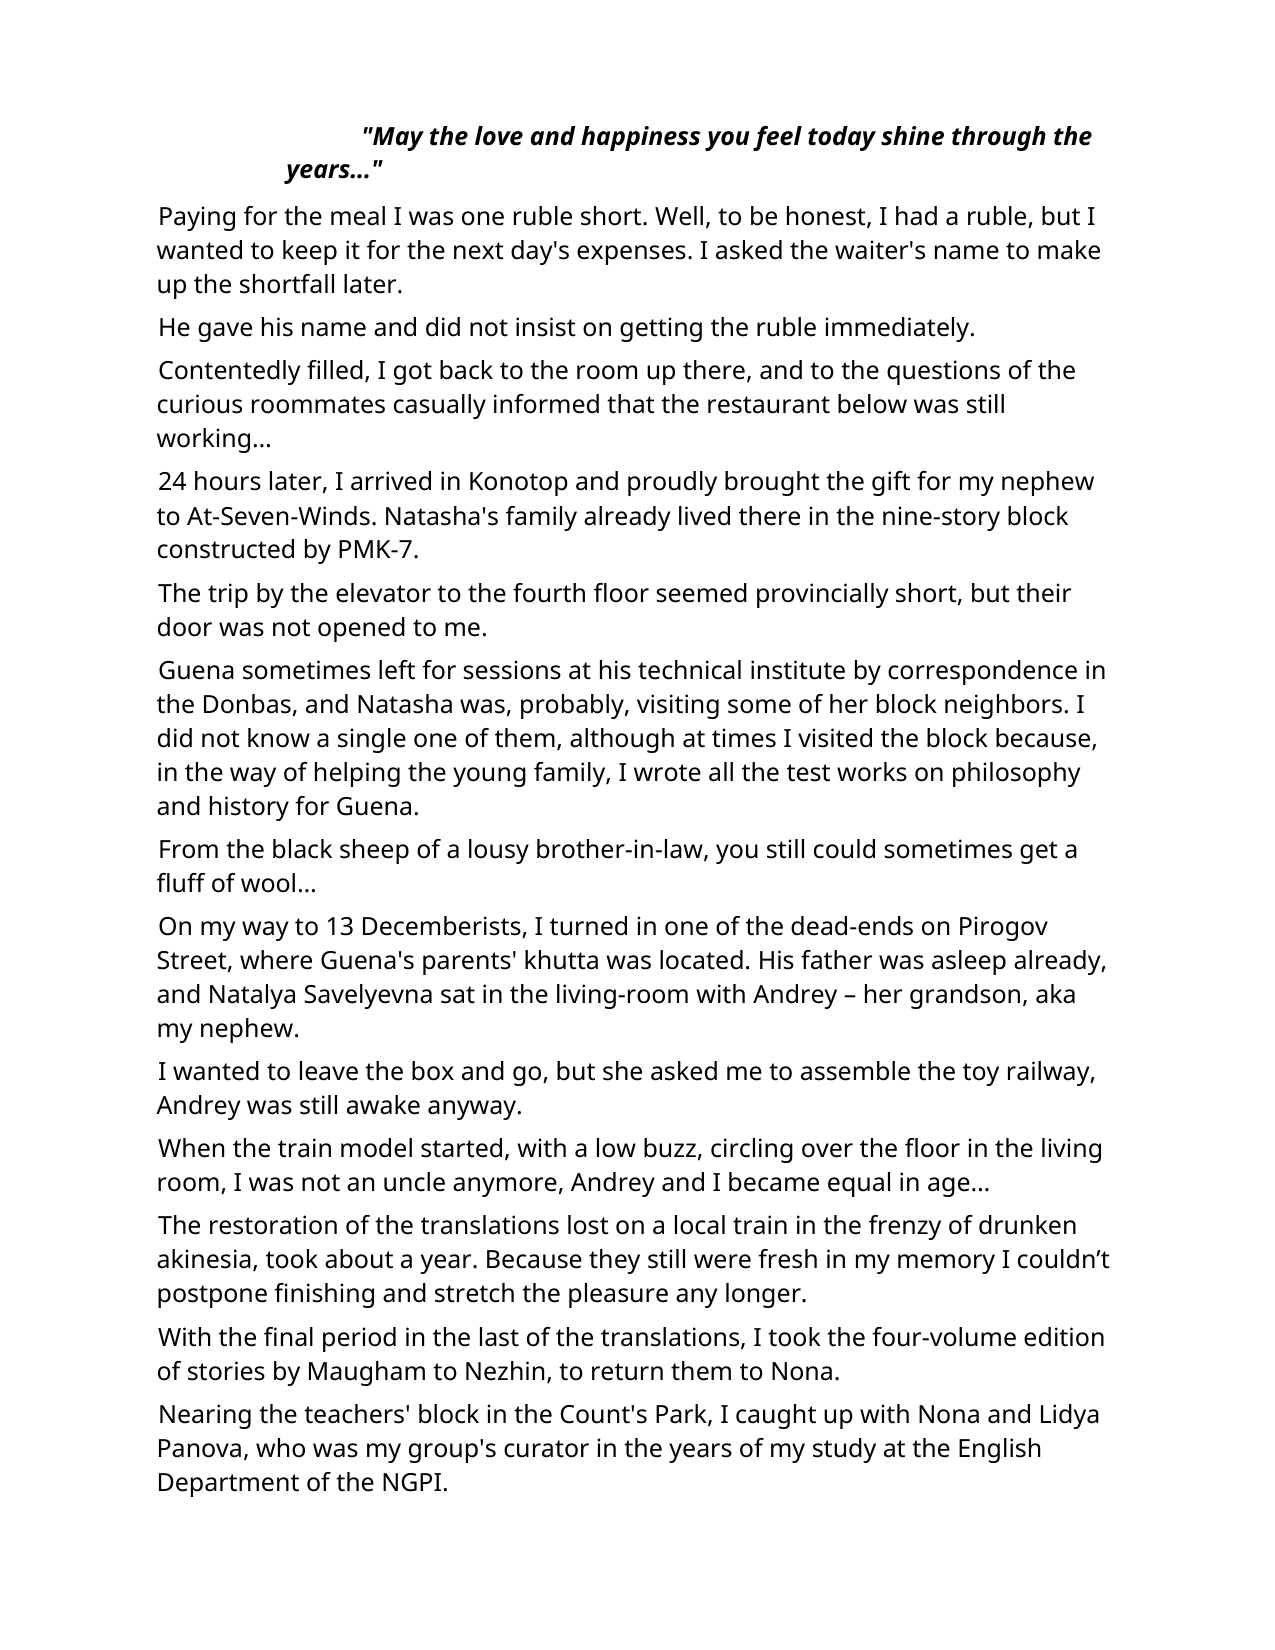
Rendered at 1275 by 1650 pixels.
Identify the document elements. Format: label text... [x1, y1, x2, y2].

text On my way to 13 Decemberists, I turned in one of the dead-ends on Pirogov Street, where Guena's parents' khutta was located. His father was asleep already, and Natalya Savelyevna sat in the living-room with Andrey – her grandson, aka my nephew. [156, 909, 1118, 1045]
text The restoration of the translations lost on a local train in the frenzy of drunken akinesia, took about a year. Because they still were fresh in my memory I couldn’t postpone finishing and stretch the pleasure any longer. [156, 1208, 1118, 1310]
text When the train model started, with a low buzz, circling over the floor in the living room, I was not an uncle anymore, Andrey and I became equal in age… [156, 1131, 1118, 1199]
text Nearing the teachers' block in the Count's Park, I caught up with Nona and Lidya Panova, who was my group's curator in the years of my study at the English Department of the NGPI. [156, 1396, 1118, 1498]
text He gave his name and did not insist on getting the ruble immediately. [156, 310, 1118, 344]
text I wanted to leave the box and go, but she asked me to assemble the toy railway, Andrey was still awake anyway. [156, 1054, 1118, 1122]
text Contentedly filled, I got back to the room up there, and to the questions of the curious roommates casually informed that the restaurant below was still working… [156, 353, 1118, 455]
text From the black sheep of a lousy brother-in-law, you still could sometimes get a fluff of wool… [156, 832, 1118, 900]
text 24 hours later, I arrived in Konotop and proudly brought the gift for my nephew to At-Seven-Winds. Natasha's family already lived there in the nine-story block constructed by PMK-7. [156, 464, 1118, 566]
text With the final period in the last of the translations, I took the four-volume edition of stories by Maugham to Nezhin, to return them to Nona. [156, 1319, 1118, 1387]
text "May the love and happiness you feel today shine through the years…" [286, 118, 1118, 186]
text The trip by the elevator to the fourth floor seemed provincially short, but their door was not opened to me. [156, 575, 1118, 643]
text Paying for the meal I was one ruble short. Well, to be honest, I had a ruble, but I wanted to keep it for the next day's expenses. I asked the waiter's name to make up the shortfall later. [156, 199, 1118, 301]
text Guena sometimes left for sessions at his technical institute by correspondence in the Donbas, and Natasha was, probably, visiting some of her block neighbors. I did not know a single one of them, although at times I visited the block because, in the way of helping the young family, I wrote all the test works on philosophy and history for Guena. [156, 652, 1118, 823]
